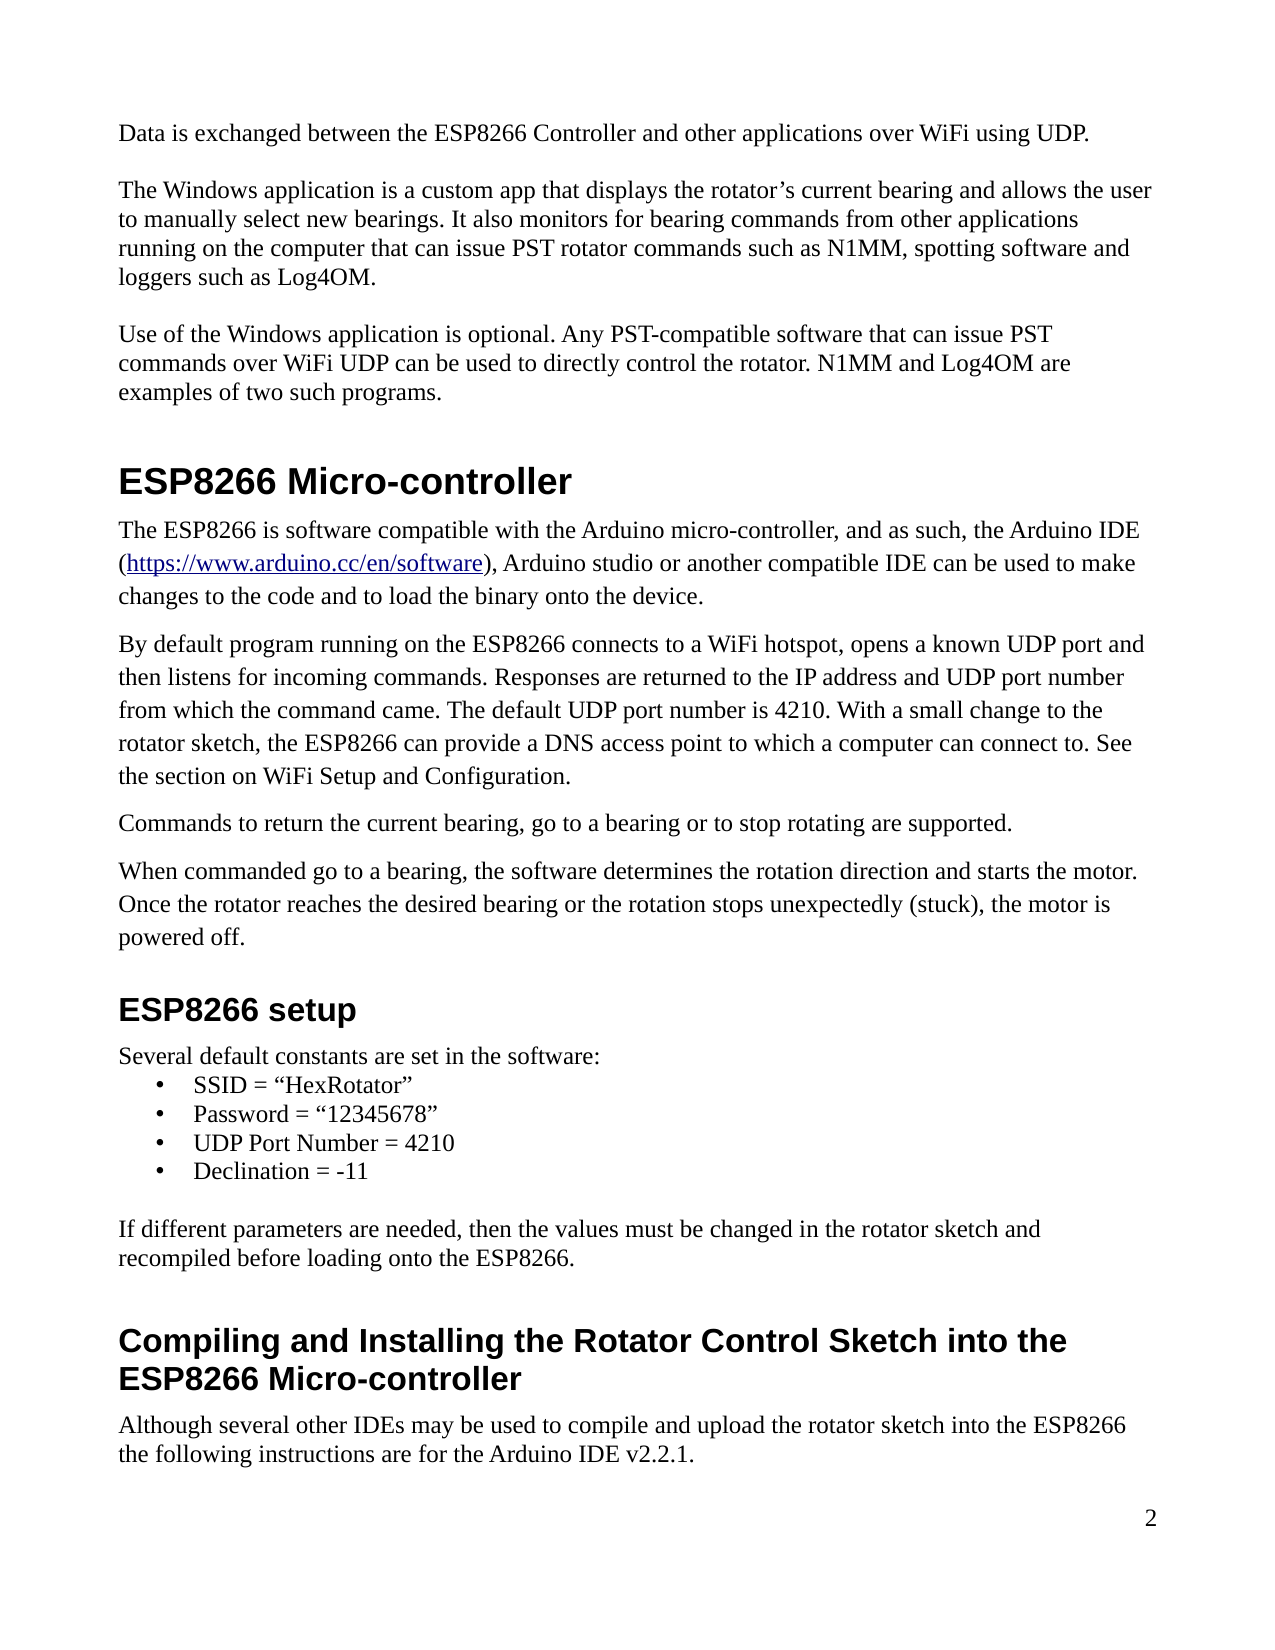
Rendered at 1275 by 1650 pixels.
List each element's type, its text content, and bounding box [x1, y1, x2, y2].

list SSID = “HexRotator” [156, 1070, 1157, 1099]
text When commanded go to a bearing, the software determines the rotation direction and starts the motor. Once the rotator reaches the desired bearing or the rotation stops unexpectedly (stuck), the motor is powered off. [118, 856, 1157, 951]
text Use of the Windows application is optional. Any PST-compatible software that can issue PST commands over WiFi UDP can be used to directly control the rotator. N1MM and Log4OM are examples of two such programs. [118, 319, 1157, 406]
text Data is exchanged between the ESP8266 Controller and other applications over WiFi using UDP. [118, 118, 1157, 147]
text If different parameters are needed, then the values must be changed in the rotator sketch and recompiled before loading onto the ESP8266. [118, 1214, 1157, 1271]
text The ESP8266 is software compatible with the Arduino micro-controller, and as such, the Arduino IDE (https://www.arduino.cc/en/software), Arduino studio or another compatible IDE can be used to make changes to the code and to load the binary onto the device. [118, 515, 1157, 610]
text The Windows application is a custom app that displays the rotator’s current bearing and allows the user to manually select new bearings. It also monitors for bearing commands from other applications running on the computer that can issue PST rotator commands such as N1MM, spotting software and loggers such as Log4OM. [118, 176, 1157, 291]
list Declination = -11 [156, 1156, 1157, 1185]
subtitle Compiling and Installing the Rotator Control Sketch into the ESP8266 Micro-controller [118, 1321, 1157, 1398]
subtitle ESP8266 setup [118, 990, 1157, 1029]
text By default program running on the ESP8266 connects to a WiFi hotspot, opens a known UDP port and then listens for incoming commands. Responses are returned to the IP address and UDP port number from which the command came. The default UDP port number is 4210. With a small change to the rotator sketch, the ESP8266 can provide a DNS access point to which a computer can connect to. See the section on WiFi Setup and Configuration. [118, 629, 1157, 789]
text Commands to return the current bearing, go to a bearing or to stop rotating are supported. [118, 808, 1157, 837]
list Password = “12345678” [156, 1099, 1157, 1128]
text Several default constants are set in the software: [118, 1041, 1157, 1070]
text Although several other IDEs may be used to compile and upload the rotator sketch into the ESP8266 the following instructions are for the Arduino IDE v2.2.1. [118, 1410, 1157, 1468]
subtitle ESP8266 Micro-controller [118, 459, 1157, 502]
list UDP Port Number = 4210 [156, 1128, 1157, 1156]
